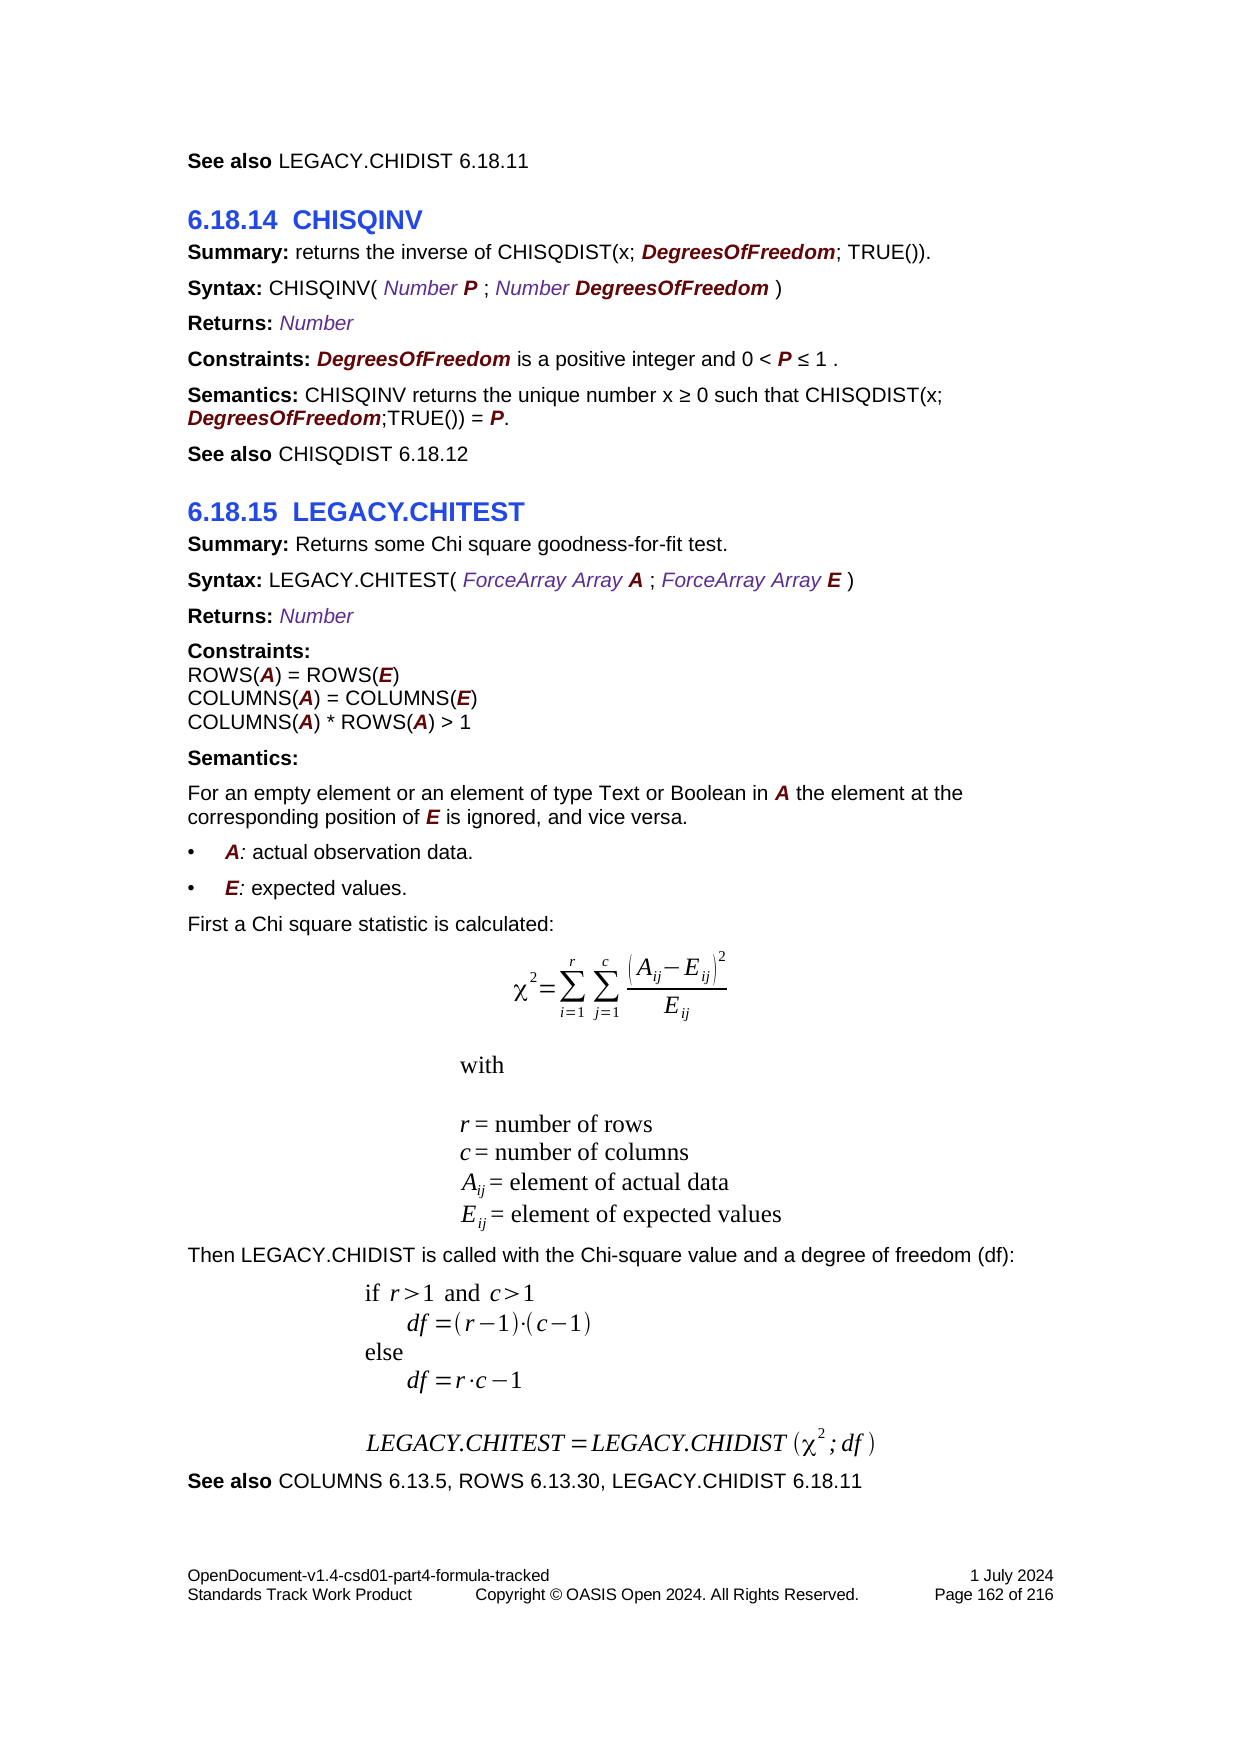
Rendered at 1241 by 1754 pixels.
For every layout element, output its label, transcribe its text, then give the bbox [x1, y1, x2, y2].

text See also CHISQDIST 6.18.12 [187, 442, 1053, 466]
text See also LEGACY.CHIDIST 6.18.11 [187, 150, 1053, 173]
text Syntax: CHISQINV( Number P ; Number DegreesOfFreedom ) [187, 276, 1053, 300]
text Then LEGACY.CHIDIST is called with the Chi-square value and a degree of freedom (df): [187, 1244, 1053, 1267]
text Semantics: [187, 746, 1053, 769]
list E: expected values. [187, 876, 1053, 900]
list A: actual observation data. [187, 841, 1053, 864]
text See also COLUMNS 6.13.5, ROWS 6.13.30, LEGACY.CHIDIST 6.18.11 [187, 1469, 1053, 1493]
subtitle CHISQINV [187, 204, 1053, 234]
text For an empty element or an element of type Text or Boolean in A the element at the corresponding position of E is ignored, and vice versa. [187, 782, 1053, 829]
text Syntax: LEGACY.CHITEST( ForceArray Array A ; ForceArray Array E ) [187, 568, 1053, 592]
text First a Chi square statistic is calculated: [187, 912, 1053, 936]
text Semantics: CHISQINV returns the unique number x ≥ 0 such that CHISQDIST(x; DegreesOfFreedom;TRUE()) = P. [187, 383, 1053, 430]
subtitle LEGACY.CHITEST [187, 497, 1053, 527]
text Returns: Number [187, 604, 1053, 628]
text Summary: returns the inverse of CHISQDIST(x; DegreesOfFreedom; TRUE()). [187, 241, 1053, 264]
text Summary: Returns some Chi square goodness-for-fit test. [187, 533, 1053, 556]
text Constraints: ROWS(A) = ROWS(E) COLUMNS(A) = COLUMNS(E) COLUMNS(A) * ROWS(A) > 1 [187, 640, 1053, 734]
text Constraints: DegreesOfFreedom is a positive integer and 0 < P ≤ 1 . [187, 347, 1053, 371]
text Returns: Number [187, 312, 1053, 335]
